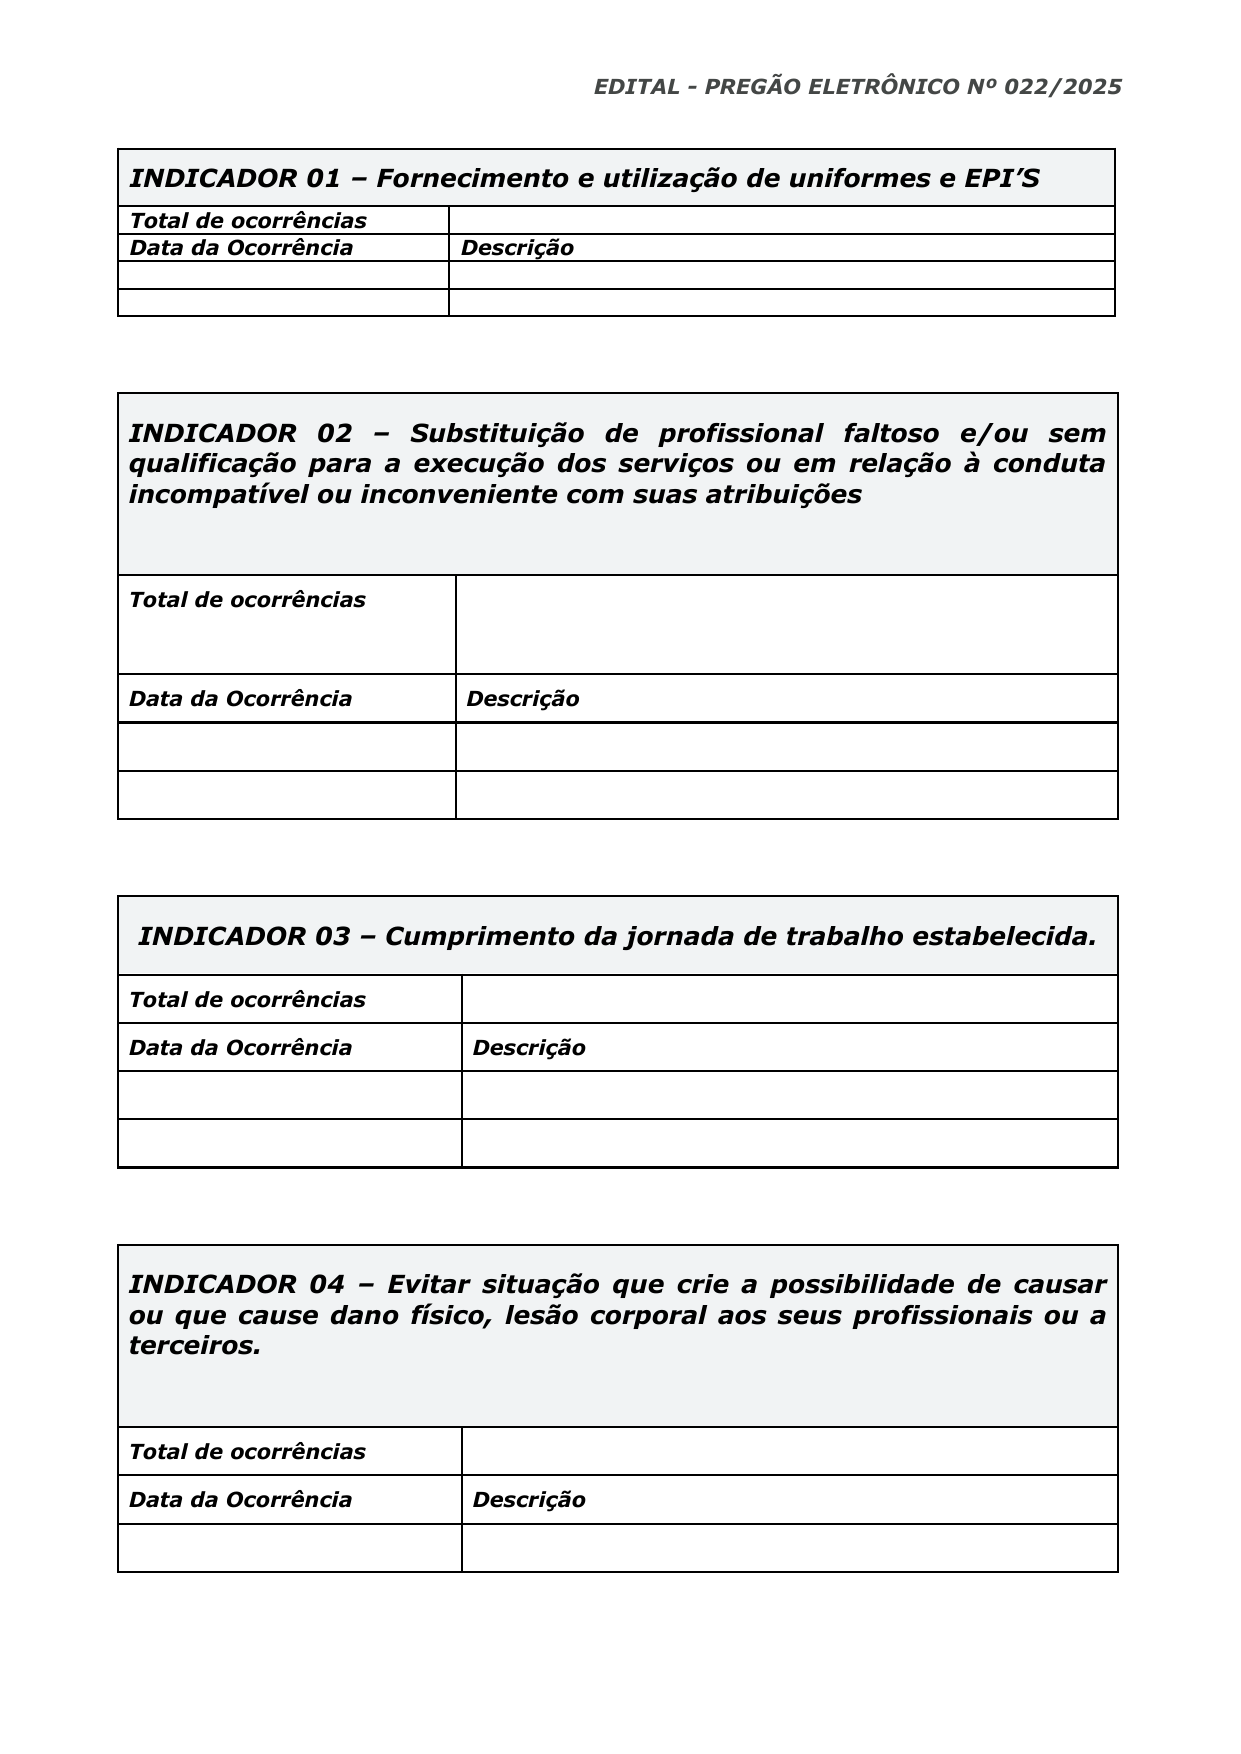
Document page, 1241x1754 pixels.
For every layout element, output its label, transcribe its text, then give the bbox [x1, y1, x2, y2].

table_cell [119, 724, 455, 769]
table_cell [450, 207, 1114, 233]
table_cell Total de ocorrências [119, 1428, 461, 1474]
table_cell [119, 1072, 461, 1118]
table_cell [119, 262, 448, 287]
table_header INDICADOR 03 – Cumprimento da jornada de trabalho estabelecida. [119, 897, 1117, 973]
table_header INDICADOR 01 – Fornecimento e utilização de uniformes e EPI’S [119, 150, 1114, 205]
table_cell [463, 1072, 1117, 1118]
table_cell [463, 976, 1117, 1022]
table_cell Data da Ocorrência [119, 1024, 461, 1070]
table_cell [119, 1525, 461, 1571]
table_cell Descrição [463, 1476, 1117, 1522]
table_cell [119, 1120, 461, 1166]
table_header INDICADOR 02 – Substituição de profissional faltoso e/ou sem qualificação para a execução dos serviços ou em relação à conduta incompatível ou inconveniente com suas atribuições [119, 394, 1117, 574]
table_cell Data da Ocorrência [119, 1476, 461, 1522]
table_cell Total de ocorrências [119, 976, 461, 1022]
table_cell [457, 772, 1117, 818]
table_cell Total de ocorrências [119, 207, 448, 233]
table_cell [463, 1120, 1117, 1166]
table_cell [463, 1428, 1117, 1474]
table_cell Total de ocorrências [119, 576, 455, 673]
table_cell [457, 724, 1117, 769]
table_cell [450, 290, 1114, 315]
table_cell Descrição [450, 235, 1114, 260]
table_cell [463, 1525, 1117, 1571]
table_cell Data da Ocorrência [119, 675, 455, 721]
table_header INDICADOR 04 – Evitar situação que crie a possibilidade de causar ou que cause dano físico, lesão corporal aos seus profissionais ou a terceiros. [119, 1246, 1117, 1426]
table_cell [119, 290, 448, 315]
table_cell [450, 262, 1114, 287]
table_cell Descrição [457, 675, 1117, 721]
table_cell Data da Ocorrência [119, 235, 448, 260]
table_cell [457, 576, 1117, 673]
table_cell Descrição [463, 1024, 1117, 1070]
table_cell [119, 772, 455, 818]
